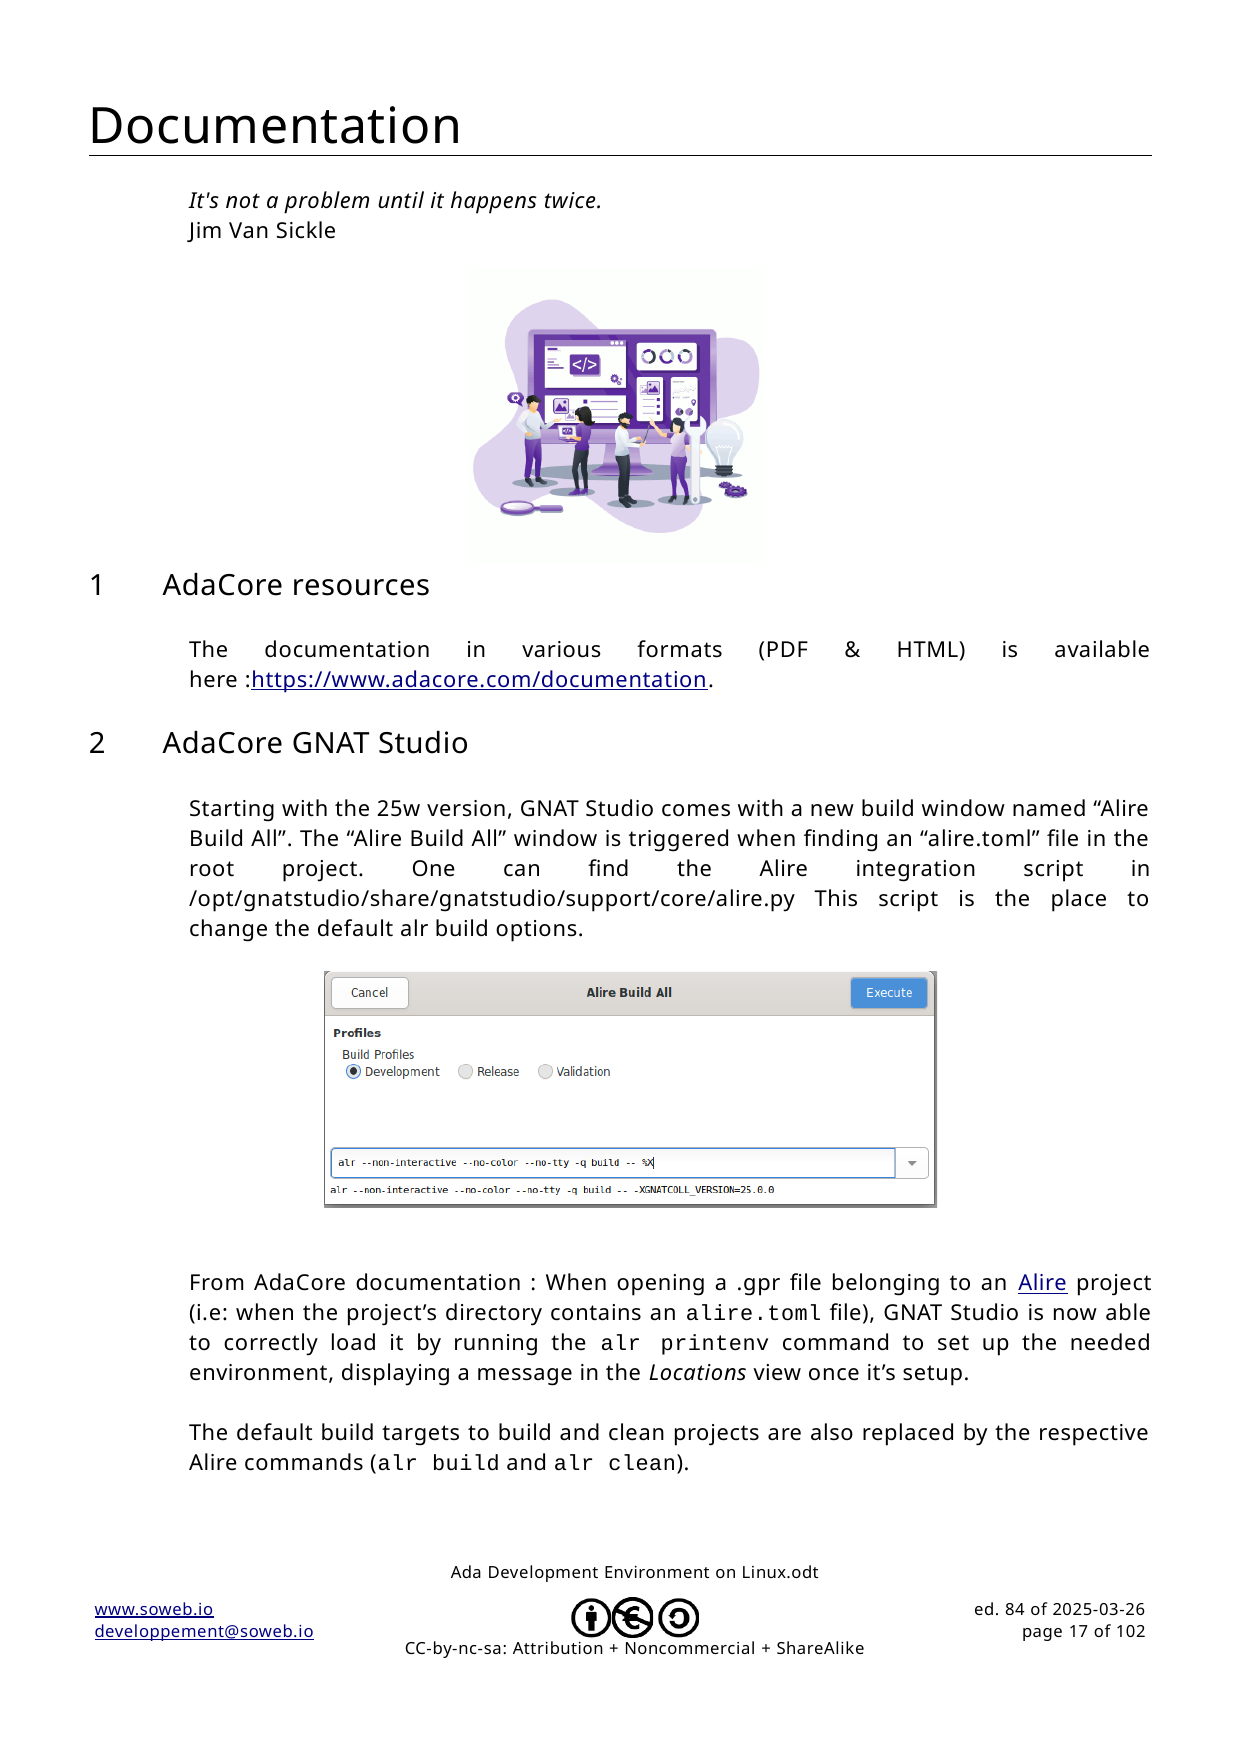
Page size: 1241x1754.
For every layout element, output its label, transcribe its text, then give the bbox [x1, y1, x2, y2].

subtitle AdaCore GNAT Studio [88, 723, 1152, 762]
text The default build targets to build and clean projects are also replaced by the respective Alire commands (alr build and alr clean). [189, 1417, 1152, 1477]
text It's not a problem until it happens twice. [189, 185, 1152, 215]
text The documentation in various formats (PDF & HTML) is available here :https://www.adacore.com/documentation. [189, 633, 1152, 693]
subtitle AdaCore resources [88, 564, 1152, 603]
picture [570, 1597, 654, 1638]
picture [468, 268, 764, 564]
picture [324, 971, 938, 1208]
picture [657, 1597, 699, 1638]
text Jim Van Sickle [189, 215, 1152, 245]
subtitle Documentation [88, 88, 1152, 155]
text From AdaCore documentation : When opening a .gpr file belonging to an Alire project (i.e: when the project’s directory contains an alire.toml file), GNAT Studio is now able to correctly load it by running the alr printenv command to set up the needed environment, displaying a message in the Locations view once it’s setup. [189, 1267, 1152, 1387]
text Starting with the 25w version, GNAT Studio comes with a new build window named “Alire Build All”. The “Alire Build All” window is triggered when finding an “alire.toml” file in the root project. One can find the Alire integration script in /opt/gnatstudio/share/gnatstudio/support/core/alire.py This script is the place to change the default alr build options. [189, 792, 1152, 942]
